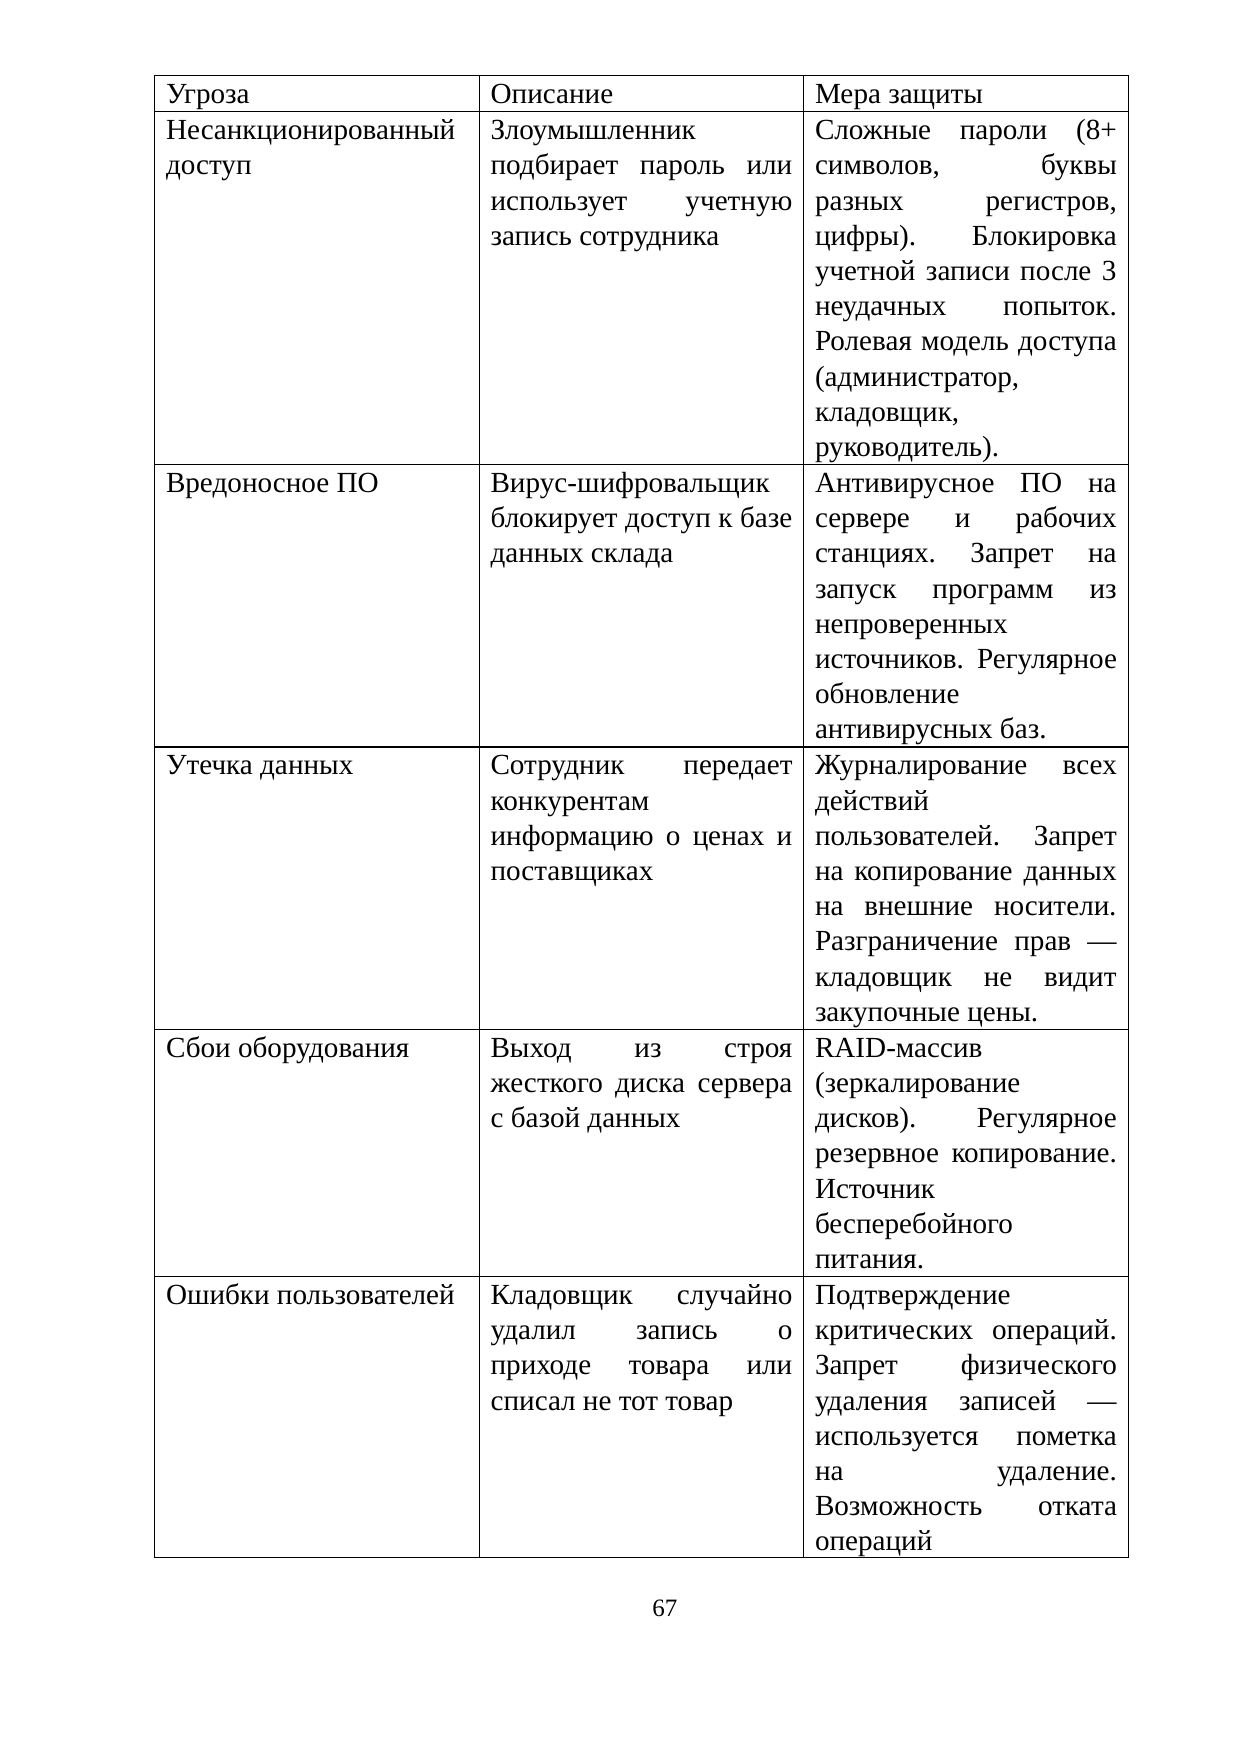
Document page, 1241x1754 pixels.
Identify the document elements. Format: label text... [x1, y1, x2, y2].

table_cell Подтверждение критических операций. Запрет физического удаления записей — используется пометка на удаление. Возможность отката операций [804, 1277, 1128, 1557]
table_cell Вирус-шифровальщик блокирует доступ к базе данных склада [480, 465, 803, 746]
table_cell Утечка данных [155, 748, 479, 1029]
table_cell Антивирусное ПО на сервере и рабочих станциях. Запрет на запуск программ из непроверенных источников. Регулярное обновление антивирусных баз. [804, 465, 1128, 746]
table_cell Кладовщик случайно удалил запись о приходе товара или списал не тот товар [480, 1277, 803, 1557]
table_cell Сложные пароли (8+ символов, буквы разных регистров, цифры). Блокировка учетной записи после 3 неудачных попыток. Ролевая модель доступа (администратор, кладовщик, руководитель). [804, 112, 1128, 464]
table_header Мера защиты [804, 76, 1128, 111]
table_cell Вредоносное ПО [155, 465, 479, 746]
table_cell Выход из строя жесткого диска сервера с базой данных [480, 1030, 803, 1276]
table_cell Сбои оборудования [155, 1030, 479, 1276]
table_header Угроза [155, 76, 479, 111]
table_cell Журналирование всех действий пользователей. Запрет на копирование данных на внешние носители. Разграничение прав — кладовщик не видит закупочные цены. [804, 748, 1128, 1029]
table_cell Ошибки пользователей [155, 1277, 479, 1557]
table_cell Несанкционированный доступ [155, 112, 479, 464]
table_header Описание [480, 76, 803, 111]
table_cell Злоумышленник подбирает пароль или использует учетную запись сотрудника [480, 112, 803, 464]
table_cell Сотрудник передает конкурентам информацию о ценах и поставщиках [480, 748, 803, 1029]
table_cell RAID-массив (зеркалирование дисков). Регулярное резервное копирование. Источник бесперебойного питания. [804, 1030, 1128, 1276]
